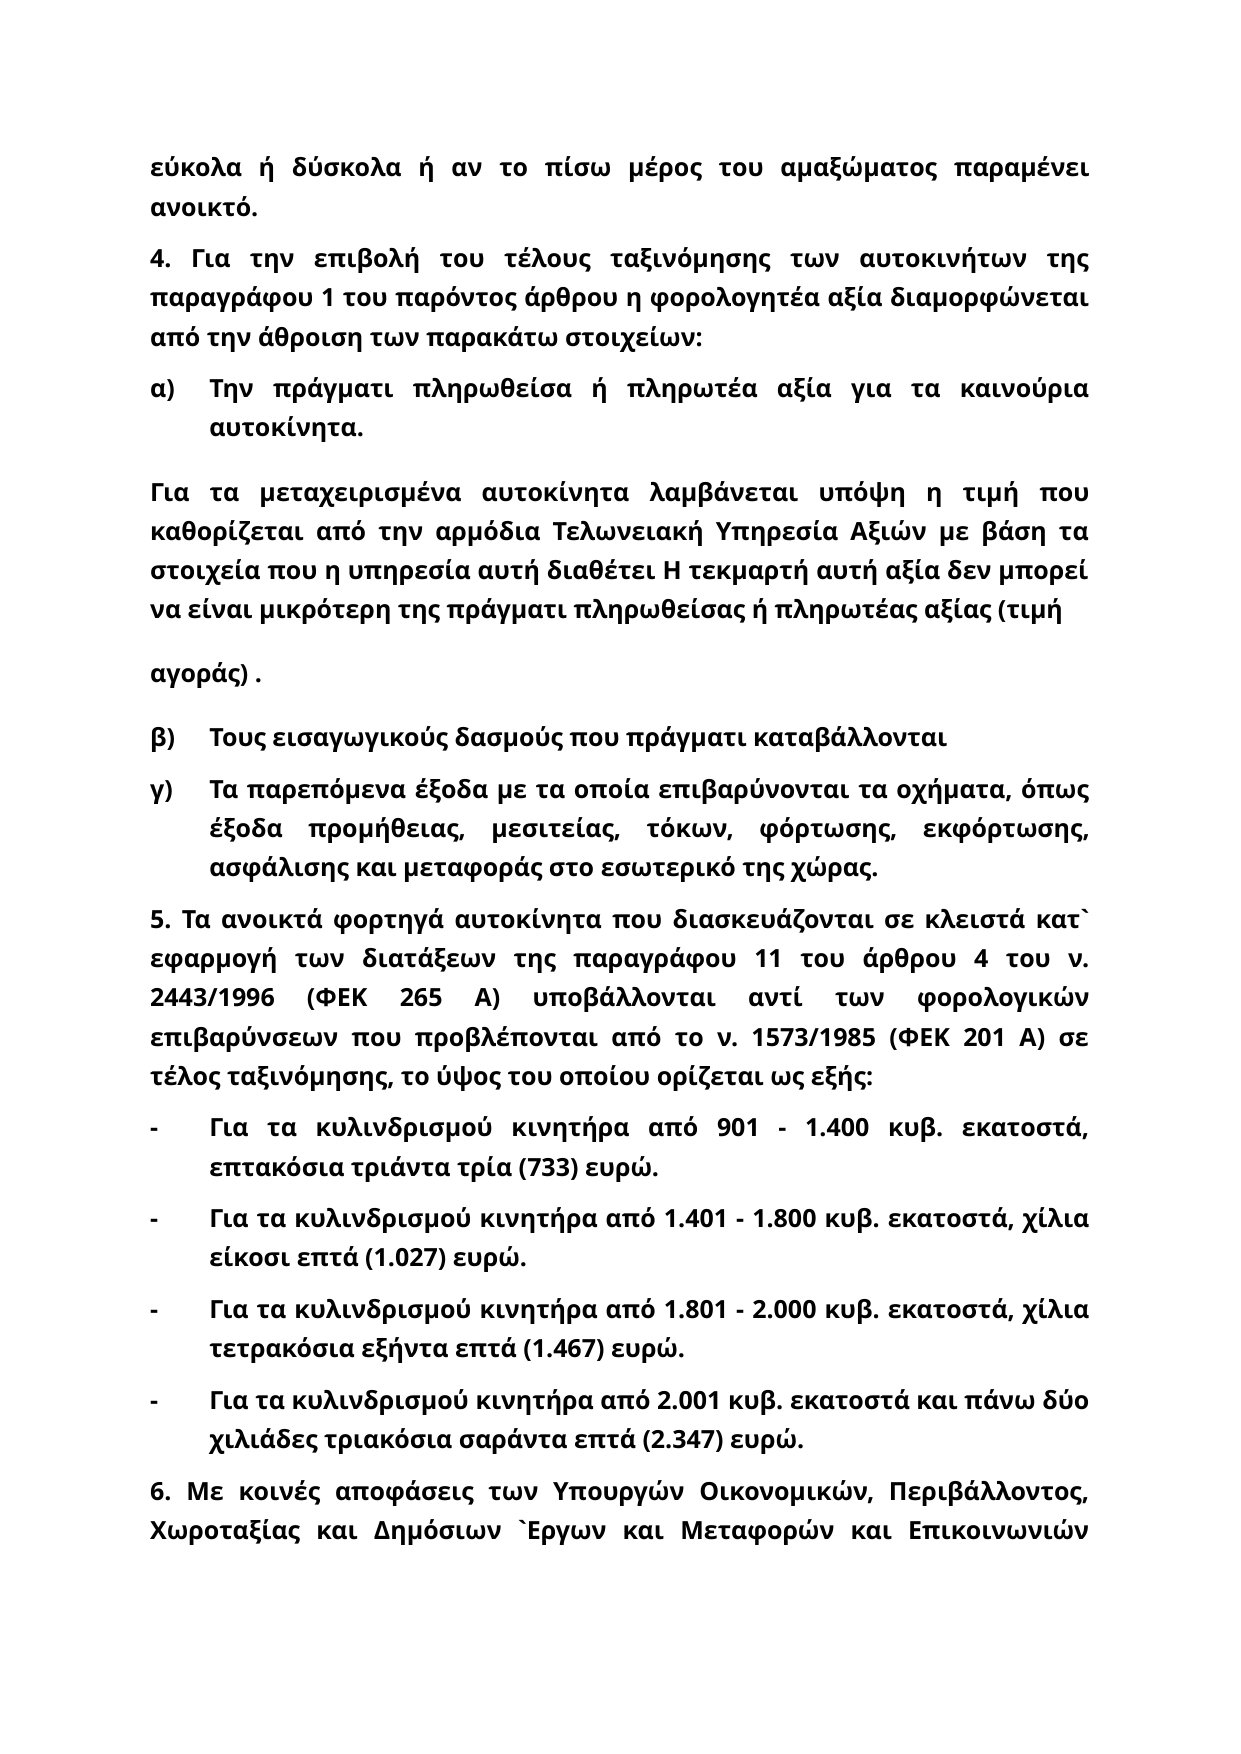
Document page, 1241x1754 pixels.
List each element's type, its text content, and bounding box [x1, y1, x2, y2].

text εύκολα ή δύσκολα ή αν το πίσω μέρος του αμαξώματος παραμένει ανοικτό. [150, 150, 1090, 223]
list - Για τα κυλινδρισμού κινητήρα από 1.401 - 1.800 κυβ. εκατοστά, χίλια είκοσι επτά (1.027) ευρώ. [150, 1201, 1090, 1274]
list - Για τα κυλινδρισμού κινητήρα από 901 - 1.400 κυβ. εκατοστά, επτακόσια τριάντα τρία (733) ευρώ. [150, 1110, 1090, 1183]
list - Για τα κυλινδρισμού κινητήρα από 2.001 κυβ. εκατοστά και πάνω δύο χιλιάδες τριακόσια σαράντα επτά (2.347) ευρώ. [150, 1382, 1090, 1456]
text 5. Τα ανοικτά φορτηγά αυτοκίνητα που διασκευάζονται σε κλειστά κατ` εφαρμογή των διατάξεων της παραγράφου 11 του άρθρου 4 του ν. 2443/1996 (ΦΕΚ 265 Α) υποβάλλονται αντί των φορολογικών επιβαρύνσεων που προβλέπονται από το ν. 1573/1985 (ΦΕΚ 201 Α) σε τέλος ταξινόμησης, το ύψος του οποίου ορίζεται ως εξής: [150, 902, 1090, 1092]
list γ) Τα παρεπόμενα έξοδα με τα οποία επιβαρύνονται τα οχήματα, όπως έξοδα προμήθειας, μεσιτείας, τόκων, φόρτωσης, εκφόρτωσης, ασφάλισης και μεταφοράς στο εσωτερικό της χώρας. [150, 772, 1090, 884]
text Για τα μεταχειρισμένα αυτοκίνητα λαμβάνεται υπόψη η τιμή που καθορίζεται από την αρμόδια Τελωνειακή Υπηρεσία Αξιών με βάση τα στοιχεία που η υπηρεσία αυτή διαθέτει Η τεκμαρτή αυτή αξία δεν μπορεί να είναι μικρότερη της πράγματι πληρωθείσας ή πληρωτέας αξίας (τιμή [150, 474, 1090, 626]
list - Για τα κυλινδρισμού κινητήρα από 1.801 - 2.000 κυβ. εκατοστά, χίλια τετρακόσια εξήντα επτά (1.467) ευρώ. [150, 1292, 1090, 1365]
list α) Την πράγματι πληρωθείσα ή πληρωτέα αξία για τα καινούρια αυτοκίνητα. [150, 371, 1090, 444]
text 4. Για την επιβολή του τέλους ταξινόμησης των αυτοκινήτων της παραγράφου 1 του παρόντος άρθρου η φορολογητέα αξία διαμορφώνεται από την άθροιση των παρακάτω στοιχείων: [150, 241, 1090, 353]
text 6. Με κοινές αποφάσεις των Υπουργών Οικονομικών, Περιβάλλοντος, Χωροταξίας και Δημόσιων `Εργων και Μεταφορών και Επικοινωνιών [150, 1473, 1090, 1547]
list β) Τους εισαγωγικούς δασμούς που πράγματι καταβάλλονται [150, 720, 1090, 754]
text αγοράς) . [150, 656, 1090, 690]
